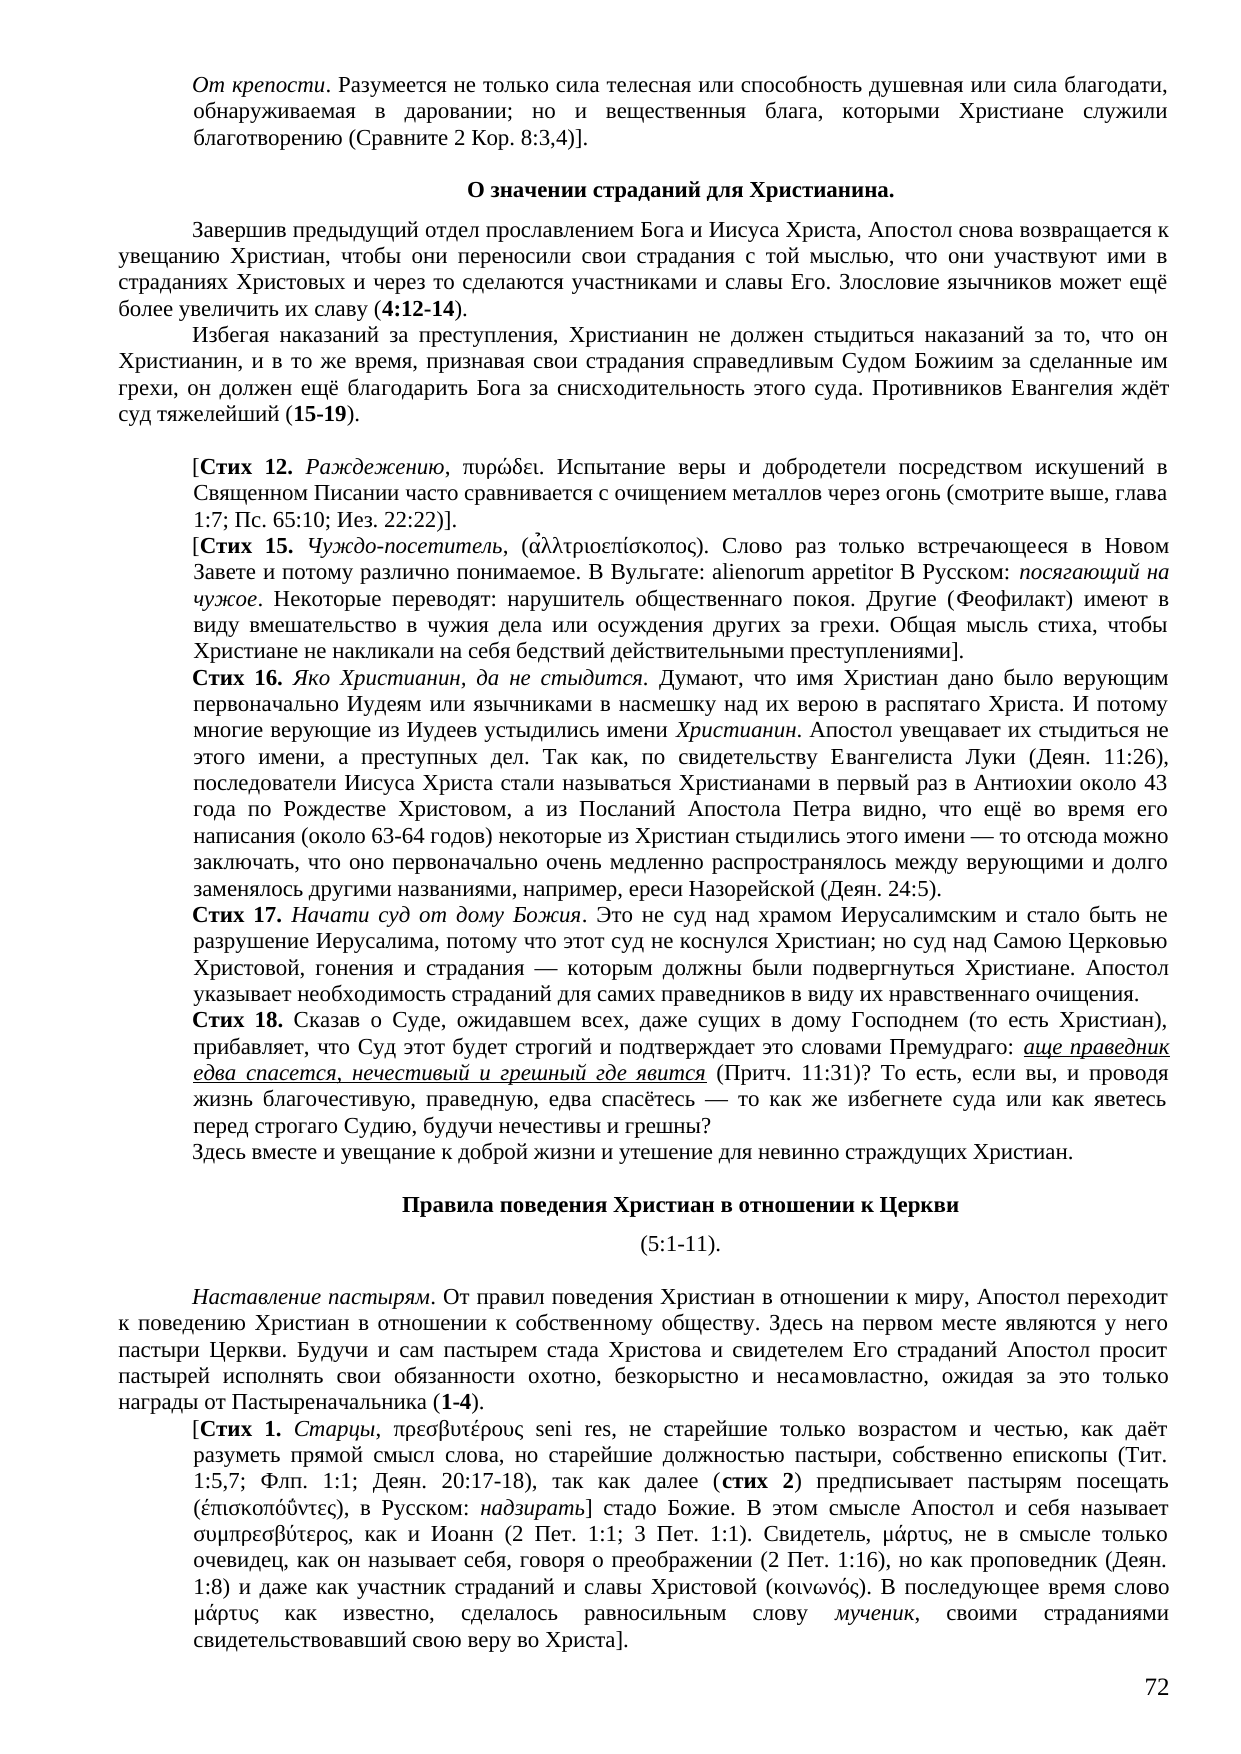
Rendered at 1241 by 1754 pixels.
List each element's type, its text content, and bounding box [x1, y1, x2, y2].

text (5:1-11). [118, 1230, 1169, 1257]
text [Стих 15. Чуждо-посетитель, (α̉λλτριοεπίσκοπος). Слово раз только встречающе­еся в Новом Завете и потому различно понимаемое. В Вульгате: alienorum appetitor В Русском: посягающий на чужое. Некоторые переводят: нарушитель общественнаго покоя. Другие (Феофилакт) имеют в виду вмешательство в чужия дела или осуждения других за грехи. Общая мысль стиха, чтобы Христиане не накликали на себя бедствий действительными преступлениями]. [192, 532, 1169, 664]
text От крепости. Разумеется не только сила телесная или способность душевная или сила благодати, обнаруживаемая в даровании; но и вещественныя блага, которыми Христиане служили благотворению (Сравните 2 Кор. 8:3,4)]. [192, 71, 1169, 150]
text Наставление пастырям. От правил поведения Христиан в отношении к миру, Апостол переходит к поведению Христиан в отношении к собствен­ному обществу. Здесь на первом месте являются у него пастыри Церкви. Будучи и сам пастырем стада Христова и свидетелем Его страданий Апостол просит пастырей исполнять свои обязанности охотно, безкорыстно и неса­мовластно, ожидая за это только награды от Пастыреначальника (1-4). [118, 1283, 1169, 1415]
text Правила поведения Христиан в отношении к Церкви [118, 1191, 1169, 1217]
text Стих 17. Начати суд от дому Божия. Это не суд над храмом Иерусалимским и стало быть не разрушение Иерусалима, потому что этот суд не коснулся Христиан; но суд над Самою Церковью Христовой, гонения и страдания — которым долж­ны были подвергнуться Христиане. Апостол указывает необходимость страданий для самих праведников в виду их нравственнаго очищения. [192, 901, 1169, 1006]
text О значении страданий для Христианина. [118, 176, 1169, 203]
text Избегая наказаний за преступления, Христианин не должен стыдиться наказаний за то, что он Христианин, и в то же время, признавая свои страдания справедливым Судом Божиим за сделанные им грехи, он должен ещё бла­годарить Бога за снисходительность этого суда. Противников Евангелия ждёт суд тяжелейший (15-19). [118, 321, 1169, 427]
text Стих 16. Яко Христианин, да не стыдится. Думают, что имя Христиан дано было верующим первоначально Иудеям или язычниками в насмешку над их верою в распятаго Христа. И потому многие верующие из Иудеев устыдились имени Христианин. Апостол увещавает их стыдиться не этого имени, а преступных дел. Так как, по свидетельству Евангелиста Луки (Деян. 11:26), последователи Иисуса Христа стали называться Христианами в первый раз в Антиохии около 43 года по Рождестве Христовом, а из Посланий Апостола Петра видно, что ещё во время его написания (около 63-64 годов) некоторые из Христиан стыди­лись этого имени — то отсюда можно заключать, что оно первоначально очень медленно распространялось между верующими и долго заменялось другими названиями, например, ереси Назорейской (Деян. 24:5). [192, 664, 1169, 901]
text Здесь вместе и увещание к доброй жизни и утешение для невинно страждущих Христиан. [192, 1138, 1169, 1164]
text [Стих 1. Старцы, πρεσβυτέρους seni res, не старейшие только возрастом и честью, как даёт разуметь прямой смысл слова, но старейшие должностью пастыри, собственно епископы (Тит. 1:5,7; Флп. 1:1; Деян. 20:17-18), так как далее (стих 2) предписывает пастырям посещать (έπισκοπόΰντες), в Русском: надзирать] стадо Божие. В этом смысле Апостол и себя называет συμπρεσβύτερος, как и Иоанн (2 Пет. 1:1; 3 Пет. 1:1). Свидетель, μάρτυς, не в смысле только очевидец, как он называет себя, говоря о преображении (2 Пет. 1:16), но как проповедник (Деян. 1:8) и даже как участник страданий и славы Христовой (κοινωνός). В последую­щее время слово μάρτυς как известно, сделалось равносильным слову мученик, своими страданиями свидетельствовавший свою веру во Христа]. [192, 1415, 1169, 1652]
text Завершив предыдущий отдел прославлением Бога и Иисуса Христа, Апо­стол снова возвращается к увещанию Христиан, чтобы они переносили свои страдания с той мыслью, что они участвуют ими в страданиях Христовых и через то сделаются участниками и славы Его. Злословие язычников может ещё более увеличить их славу (4:12-14). [118, 216, 1169, 321]
text Стих 18. Сказав о Суде, ожидавшем всех, даже сущих в дому Господнем (то есть Христиан), прибавляет, что Суд этот будет строгий и подтверждает это словами Премудраго: аще праведник едва спасется, нечестивый и грешный где явится (Притч. 11:31)? То есть, если вы, и проводя жизнь благочестивую, праведную, едва спасётесь — то как же избегнете суда или как яветесь перед строгаго Судию, будучи нечестивы и грешны? [192, 1006, 1169, 1138]
text [Стих 12. Раждежению, πυρώδει. Испытание веры и добродетели посредством искушений в Священном Писании часто сравнивается с очищением металлов через огонь (смотрите выше, глава 1:7; Пс. 65:10; Иез. 22:22)]. [192, 453, 1169, 532]
